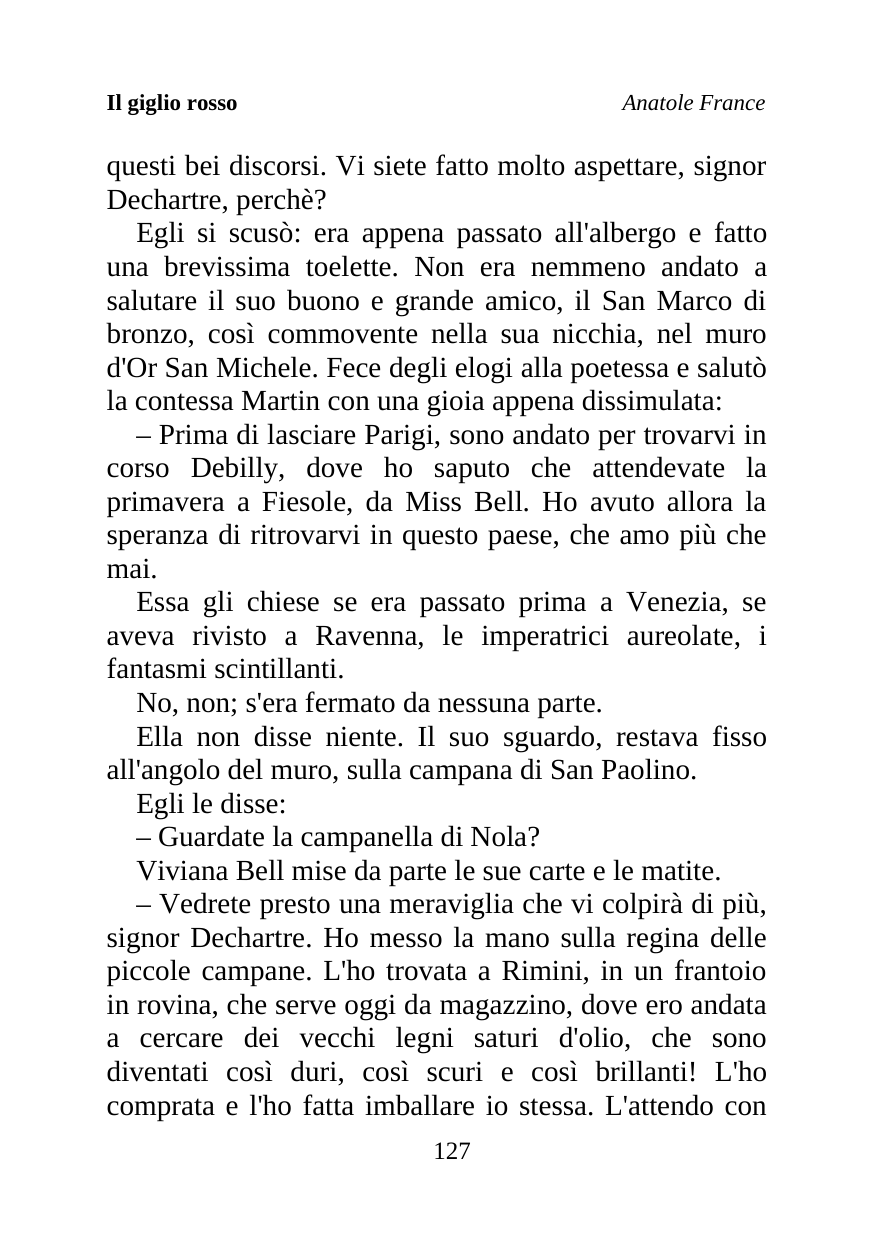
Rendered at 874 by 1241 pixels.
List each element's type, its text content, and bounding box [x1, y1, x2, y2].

text No, non; s'era fermato da nessuna parte. [106, 685, 768, 719]
text Essa gli chiese se era passato prima a Venezia, se aveva rivisto a Ravenna, le imperatrici aureolate, i fantasmi scintillanti. [106, 584, 768, 685]
text Viviana Bell mise da parte le sue carte e le matite. [106, 853, 768, 886]
text Ella non disse niente. Il suo sguardo, restava fisso all'angolo del muro, sulla campana di San Paolino. [106, 719, 768, 786]
text – Prima di lasciare Parigi, sono andato per trovarvi in corso Debilly, dove ho saputo che attendevate la primavera a Fiesole, da Miss Bell. Ho avuto allora la speranza di ritrovarvi in questo paese, che amo più che mai. [106, 417, 768, 584]
text – Vedrete presto una meraviglia che vi colpirà di più, signor Dechartre. Ho messo la mano sulla regina delle piccole campane. L'ho trovata a Rimini, in un frantoio in rovina, che serve oggi da magazzino, dove ero andata a cercare dei vecchi legni saturi d'olio, che sono diventati così duri, così scuri e così brillanti! L'ho comprata e l'ho fatta imballare io stessa. L'attendo con [106, 886, 768, 1121]
text – Guardate la campanella di Nola? [106, 819, 768, 853]
text Egli le disse: [106, 786, 768, 819]
text Egli si scusò: era appena passato all'albergo e fatto una brevissima toelette. Non era nemmeno andato a salutare il suo buono e grande amico, il San Marco di bronzo, così commovente nella sua nicchia, nel muro d'Or San Michele. Fece degli elogi alla poetessa e salutò la contessa Martin con una gioia appena dissimulata: [106, 216, 768, 417]
text questi bei discorsi. Vi siete fatto molto aspettare, signor Dechartre, perchè? [106, 148, 768, 216]
